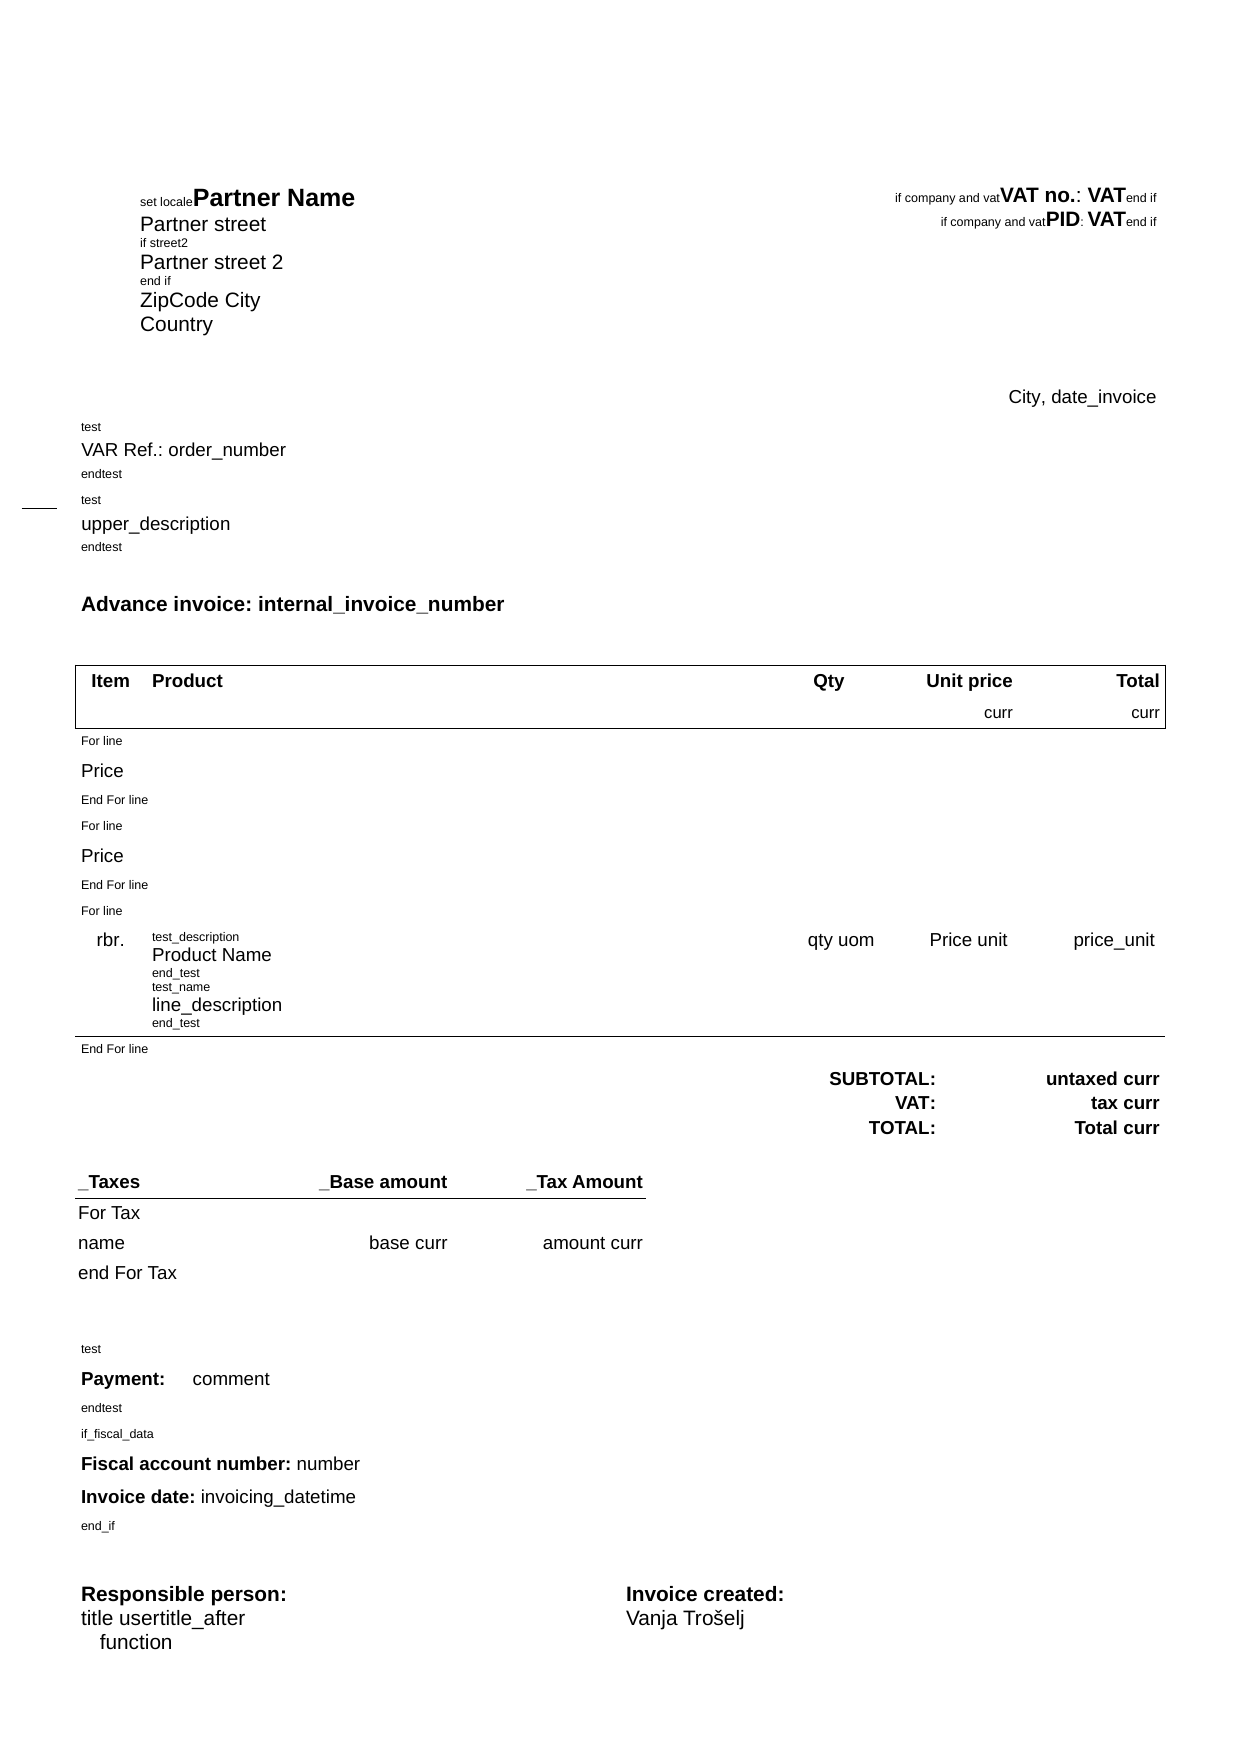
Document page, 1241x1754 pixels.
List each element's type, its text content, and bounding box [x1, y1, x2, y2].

table_header Total [1019, 666, 1165, 698]
table_cell test_description Product Name end_test test_name line_description end_test [146, 924, 777, 1036]
table_cell For Tax [75, 1199, 646, 1229]
table_cell end_if [75, 1513, 1165, 1539]
table_header test [75, 1336, 1165, 1362]
table_cell [76, 698, 146, 728]
table_header test [75, 414, 1162, 439]
table_cell [646, 1198, 950, 1229]
table_cell rbr. [75, 924, 146, 1036]
table_cell Payment: [75, 1362, 187, 1395]
table_cell endtest [75, 1395, 1165, 1421]
table_header [646, 1168, 950, 1198]
table_cell test [75, 487, 1162, 512]
table_header [75, 177, 134, 413]
table_header _Tax Amount [450, 1168, 646, 1198]
table_cell curr [1019, 698, 1165, 728]
table_cell endtest [75, 461, 1162, 487]
table_header set localePartner Name Partner street if street2 Partner street 2 end if ZipCode City Country [134, 177, 813, 413]
table_header [950, 1168, 1165, 1198]
table_cell Invoice created: Vanja Trošelj [620, 1576, 1165, 1659]
table_cell name [75, 1229, 254, 1259]
table_header _Taxes [75, 1168, 254, 1198]
table_cell For line [75, 813, 1165, 839]
table_header Unit price [880, 666, 1018, 698]
table_cell City, date_invoice [813, 295, 1162, 413]
table_header SUBTOTAL: VAT: TOTAL: [75, 1062, 941, 1144]
table_cell [950, 1198, 1165, 1229]
table_cell [646, 1259, 950, 1288]
table_cell End For line [75, 787, 1165, 813]
table_cell Responsible person: title usertitle_after function [75, 1576, 620, 1659]
table_cell end For Tax [75, 1259, 646, 1288]
table_cell Price [75, 754, 1165, 787]
table_header Qty [778, 666, 880, 698]
table_header if company and vatVAT no.: VATend if if company and vatPID: VATend if [813, 177, 1162, 295]
table_cell VAR Ref.: order_number [75, 439, 1162, 461]
table_cell upper_description [75, 513, 1162, 534]
table_header Product [146, 666, 777, 698]
table_cell [646, 1229, 950, 1259]
table_cell Advance invoice: internal_invoice_number [75, 586, 1162, 621]
table_cell End For line [75, 1037, 1165, 1062]
table_header untaxed curr tax curr Total curr [941, 1062, 1165, 1144]
table_cell price_unit [1019, 924, 1165, 1036]
table_cell For line [75, 729, 1165, 754]
table_cell [146, 698, 777, 728]
table_header if_fiscal_data [75, 1421, 1165, 1447]
table_cell base curr [255, 1229, 450, 1259]
table_cell Price unit [880, 924, 1018, 1036]
table_cell Price [75, 839, 1165, 872]
table_cell [778, 698, 880, 728]
table_cell [950, 1229, 1165, 1259]
table_cell endtest [75, 534, 1162, 560]
table_cell curr [880, 698, 1018, 728]
table_cell [75, 560, 1162, 586]
table_cell [950, 1259, 1165, 1288]
table_cell qty uom [778, 924, 880, 1036]
table_cell For line [75, 898, 1165, 923]
table_header _Base amount [255, 1168, 450, 1198]
table_header Item [76, 666, 146, 698]
table_cell End For line [75, 872, 1165, 898]
table_cell [75, 1539, 1165, 1576]
table_cell Invoice date: invoicing_datetime [75, 1480, 1165, 1513]
table_cell comment [187, 1362, 1165, 1395]
table_cell amount curr [450, 1229, 646, 1259]
table_cell Fiscal account number: number [75, 1447, 1165, 1480]
